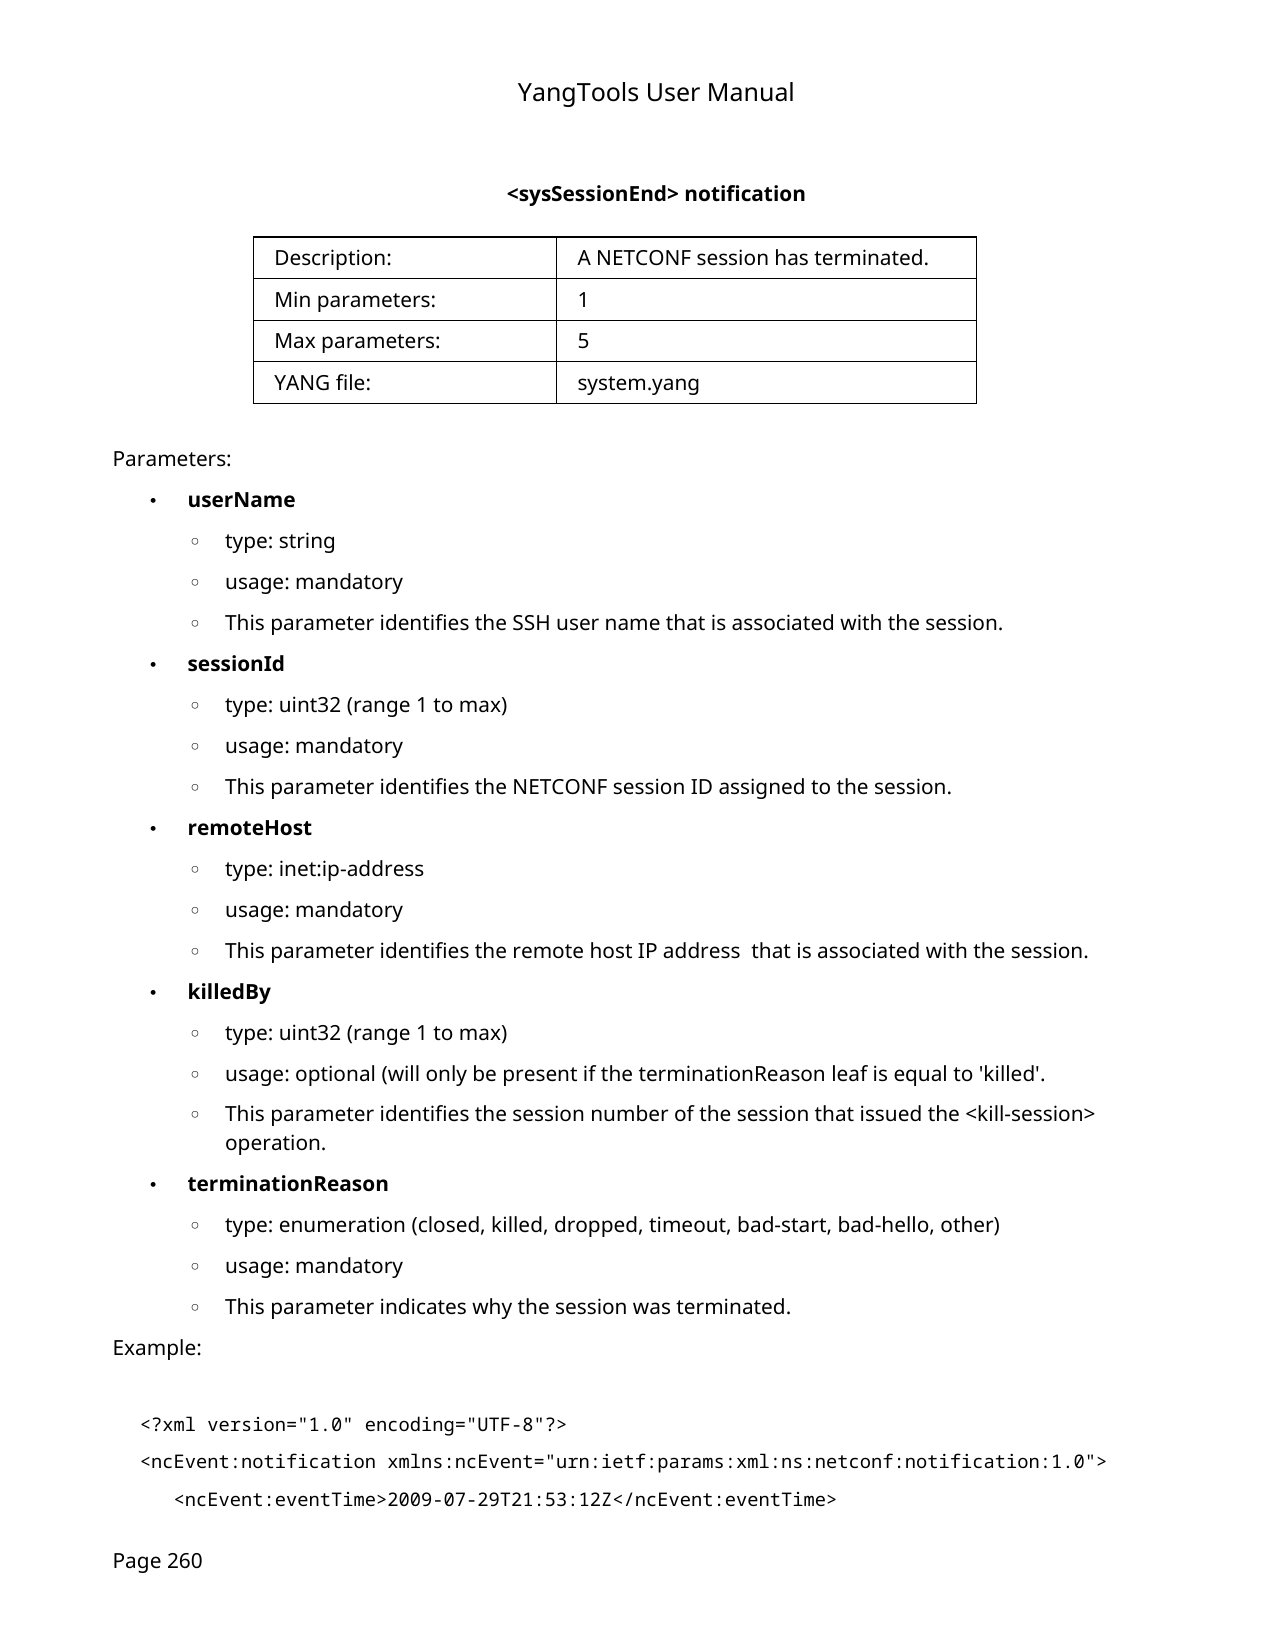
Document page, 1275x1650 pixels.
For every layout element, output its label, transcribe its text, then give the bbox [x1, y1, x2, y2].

list usage: optional (will only be present if the terminationReason leaf is equal to 'killed'. [187, 1059, 1200, 1087]
table_cell YANG file: [254, 362, 556, 403]
list remoteHost [150, 813, 1200, 841]
list This parameter identifies the SSH user name that is associated with the session. [187, 608, 1200, 637]
list usage: mandatory [187, 1251, 1200, 1279]
list sessionId [150, 649, 1200, 678]
list terminationReason [150, 1169, 1200, 1197]
text Parameters: [112, 444, 1200, 473]
list type: uint32 (range 1 to max) [187, 690, 1200, 719]
list usage: mandatory [187, 731, 1200, 759]
list This parameter indicates why the session was terminated. [187, 1292, 1200, 1320]
list This parameter identifies the remote host IP address that is associated with the session. [187, 936, 1200, 964]
text <?xml version="1.0" encoding="UTF-8"?> [139, 1411, 1200, 1437]
text <ncEvent:notification xmlns:ncEvent="urn:ietf:params:xml:ns:netconf:notification:1.0"> [139, 1449, 1200, 1474]
table_cell system.yang [557, 362, 976, 403]
text <ncEvent:eventTime>2009-07-29T21:53:12Z</ncEvent:eventTime> [139, 1486, 1200, 1512]
subtitle <sysSessionEnd> notification [127, 179, 1185, 208]
list usage: mandatory [187, 567, 1200, 596]
list killedBy [150, 977, 1200, 1005]
table_header Description: [254, 238, 556, 278]
table_cell Max parameters: [254, 321, 556, 361]
table_cell Min parameters: [254, 279, 556, 319]
list This parameter identifies the session number of the session that issued the <kill-session> operation. [187, 1099, 1200, 1156]
table_cell 1 [557, 279, 976, 319]
list type: enumeration (closed, killed, dropped, timeout, bad-start, bad-hello, other) [187, 1210, 1200, 1238]
list userName [150, 486, 1200, 514]
list type: string [187, 526, 1200, 555]
list usage: mandatory [187, 895, 1200, 923]
list type: inet:ip-address [187, 854, 1200, 882]
text Example: [112, 1333, 1200, 1361]
list This parameter identifies the NETCONF session ID assigned to the session. [187, 772, 1200, 801]
table_cell 5 [557, 321, 976, 361]
table_header A NETCONF session has terminated. [557, 238, 976, 278]
list type: uint32 (range 1 to max) [187, 1018, 1200, 1046]
